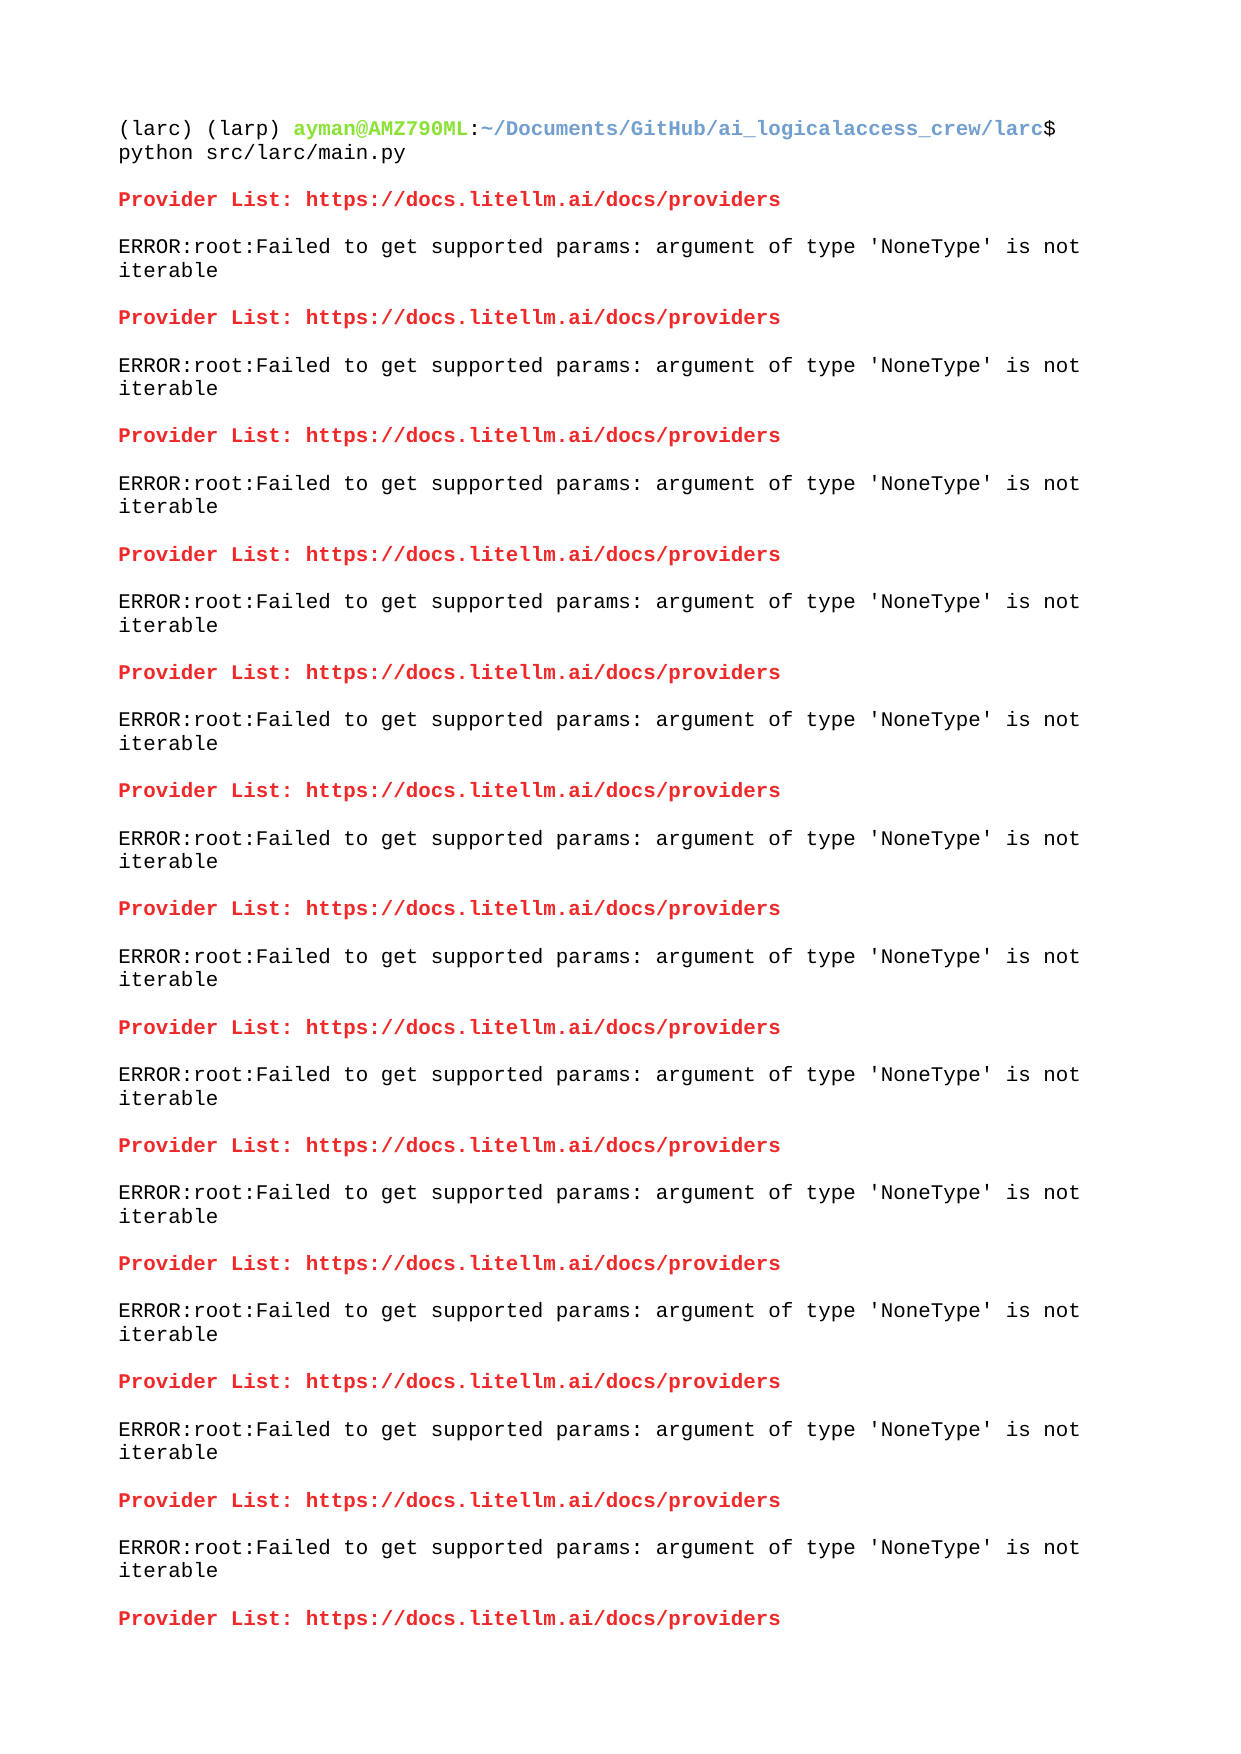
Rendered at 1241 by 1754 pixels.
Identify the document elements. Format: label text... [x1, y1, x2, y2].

text ERROR:root:Failed to get supported params: argument of type 'NoneType' is not iterable [118, 1182, 1122, 1229]
text Provider List: https://docs.litellm.ai/docs/providers [118, 189, 1122, 213]
text ERROR:root:Failed to get supported params: argument of type 'NoneType' is not iterable [118, 236, 1122, 284]
text ERROR:root:Failed to get supported params: argument of type 'NoneType' is not iterable [118, 946, 1122, 993]
text Provider List: https://docs.litellm.ai/docs/providers [118, 307, 1122, 331]
text ERROR:root:Failed to get supported params: argument of type 'NoneType' is not iterable [118, 1537, 1122, 1584]
text Provider List: https://docs.litellm.ai/docs/providers [118, 1017, 1122, 1040]
text ERROR:root:Failed to get supported params: argument of type 'NoneType' is not iterable [118, 1300, 1122, 1348]
text ERROR:root:Failed to get supported params: argument of type 'NoneType' is not iterable [118, 1064, 1122, 1111]
text ERROR:root:Failed to get supported params: argument of type 'NoneType' is not iterable [118, 709, 1122, 757]
text Provider List: https://docs.litellm.ai/docs/providers [118, 544, 1122, 567]
text Provider List: https://docs.litellm.ai/docs/providers [118, 780, 1122, 804]
text Provider List: https://docs.litellm.ai/docs/providers [118, 1489, 1122, 1513]
text ERROR:root:Failed to get supported params: argument of type 'NoneType' is not iterable [118, 827, 1122, 875]
text ERROR:root:Failed to get supported params: argument of type 'NoneType' is not iterable [118, 591, 1122, 638]
text Provider List: https://docs.litellm.ai/docs/providers [118, 1135, 1122, 1158]
text Provider List: https://docs.litellm.ai/docs/providers [118, 662, 1122, 686]
text ERROR:root:Failed to get supported params: argument of type 'NoneType' is not iterable [118, 473, 1122, 520]
text Provider List: https://docs.litellm.ai/docs/providers [118, 898, 1122, 922]
text Provider List: https://docs.litellm.ai/docs/providers [118, 1608, 1122, 1631]
text Provider List: https://docs.litellm.ai/docs/providers [118, 426, 1122, 449]
text (larc) (larp) ayman@AMZ790ML:~/Documents/GitHub/ai_logicalaccess_crew/larc$ python src/larc/main.py [118, 118, 1122, 165]
text ERROR:root:Failed to get supported params: argument of type 'NoneType' is not iterable [118, 1419, 1122, 1466]
text ERROR:root:Failed to get supported params: argument of type 'NoneType' is not iterable [118, 354, 1122, 402]
text Provider List: https://docs.litellm.ai/docs/providers [118, 1253, 1122, 1277]
text Provider List: https://docs.litellm.ai/docs/providers [118, 1371, 1122, 1395]
